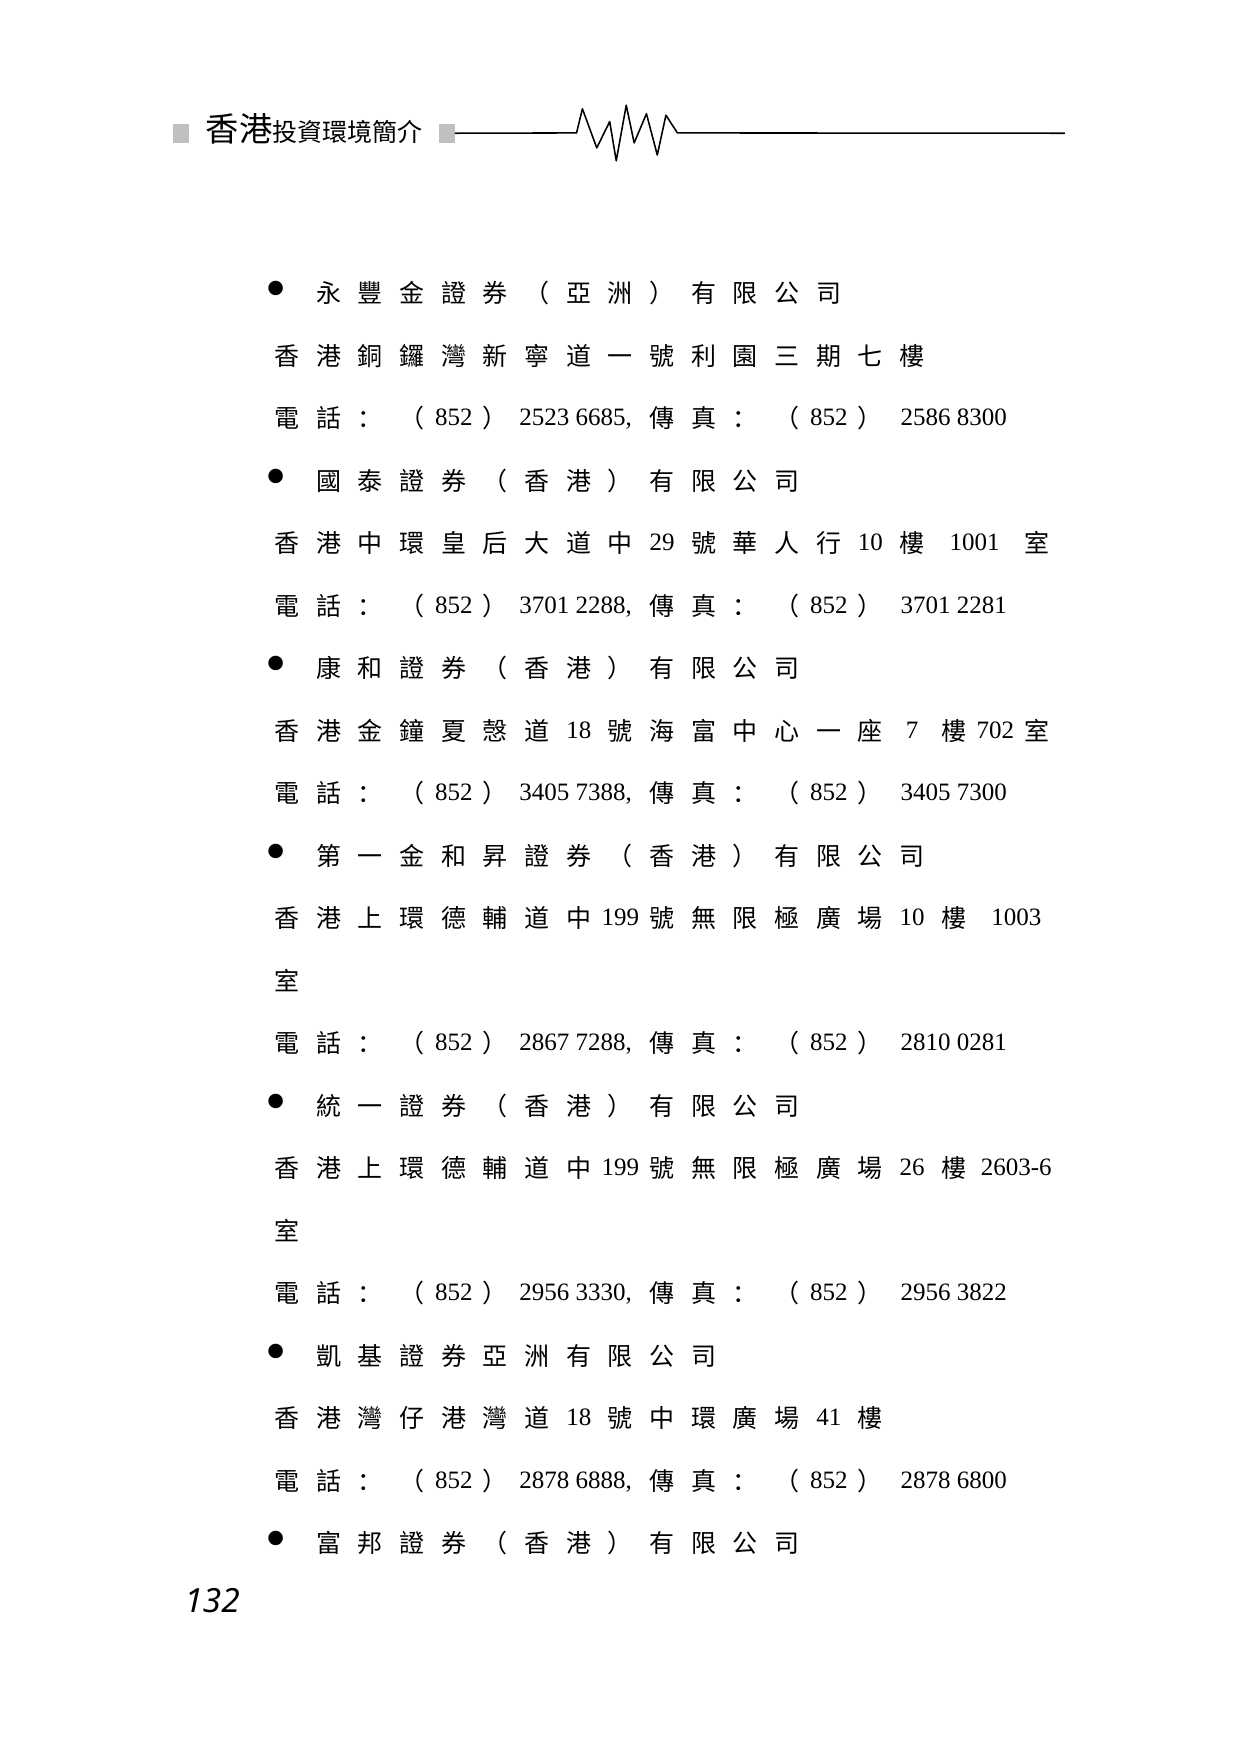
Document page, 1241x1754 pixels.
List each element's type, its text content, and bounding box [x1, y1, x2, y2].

list 統一證券（香港）有限公司 [242, 1063, 1058, 1125]
list 康和證券（香港）有限公司 [242, 625, 1058, 688]
text 電話：（852）3405 7388, 傳真：（852）3405 7300 [262, 750, 1058, 813]
text 電話：（852）2523 6685, 傳真：（852）2586 8300 [262, 375, 1058, 438]
text 香港金鐘夏愨道18號海富中心一座7樓702室 [262, 688, 1058, 750]
text 電話：（852）2867 7288, 傳真：（852）2810 0281 [262, 1000, 1058, 1063]
text 香港上環德輔道中199號無限極廣場10樓1003室 [262, 875, 1058, 1000]
text 香港中環皇后大道中29號華人行10樓1001室 [262, 500, 1058, 563]
list 國泰證券（香港）有限公司 [242, 438, 1058, 500]
list 第一金和昇證券（香港）有限公司 [242, 813, 1058, 875]
text 電話：（852）3701 2288, 傳真：（852）3701 2281 [262, 563, 1058, 625]
list 永豐金證券（亞洲）有限公司 [242, 250, 1058, 313]
text 電話：（852）2956 3330, 傳真：（852）2956 3822 [262, 1250, 1058, 1313]
text 香港銅鑼灣新寧道一號利園三期七樓 [262, 313, 1058, 375]
text 香港上環德輔道中199號無限極廣場26樓2603-6室 [262, 1125, 1058, 1250]
list 凱基證券亞洲有限公司 [242, 1313, 1058, 1375]
text 電話：（852）2878 6888, 傳真：（852）2878 6800 [262, 1438, 1058, 1500]
list 富邦證券（香港）有限公司 [242, 1500, 1058, 1563]
text 香港灣仔港灣道18號中環廣場41樓 [262, 1375, 1058, 1438]
